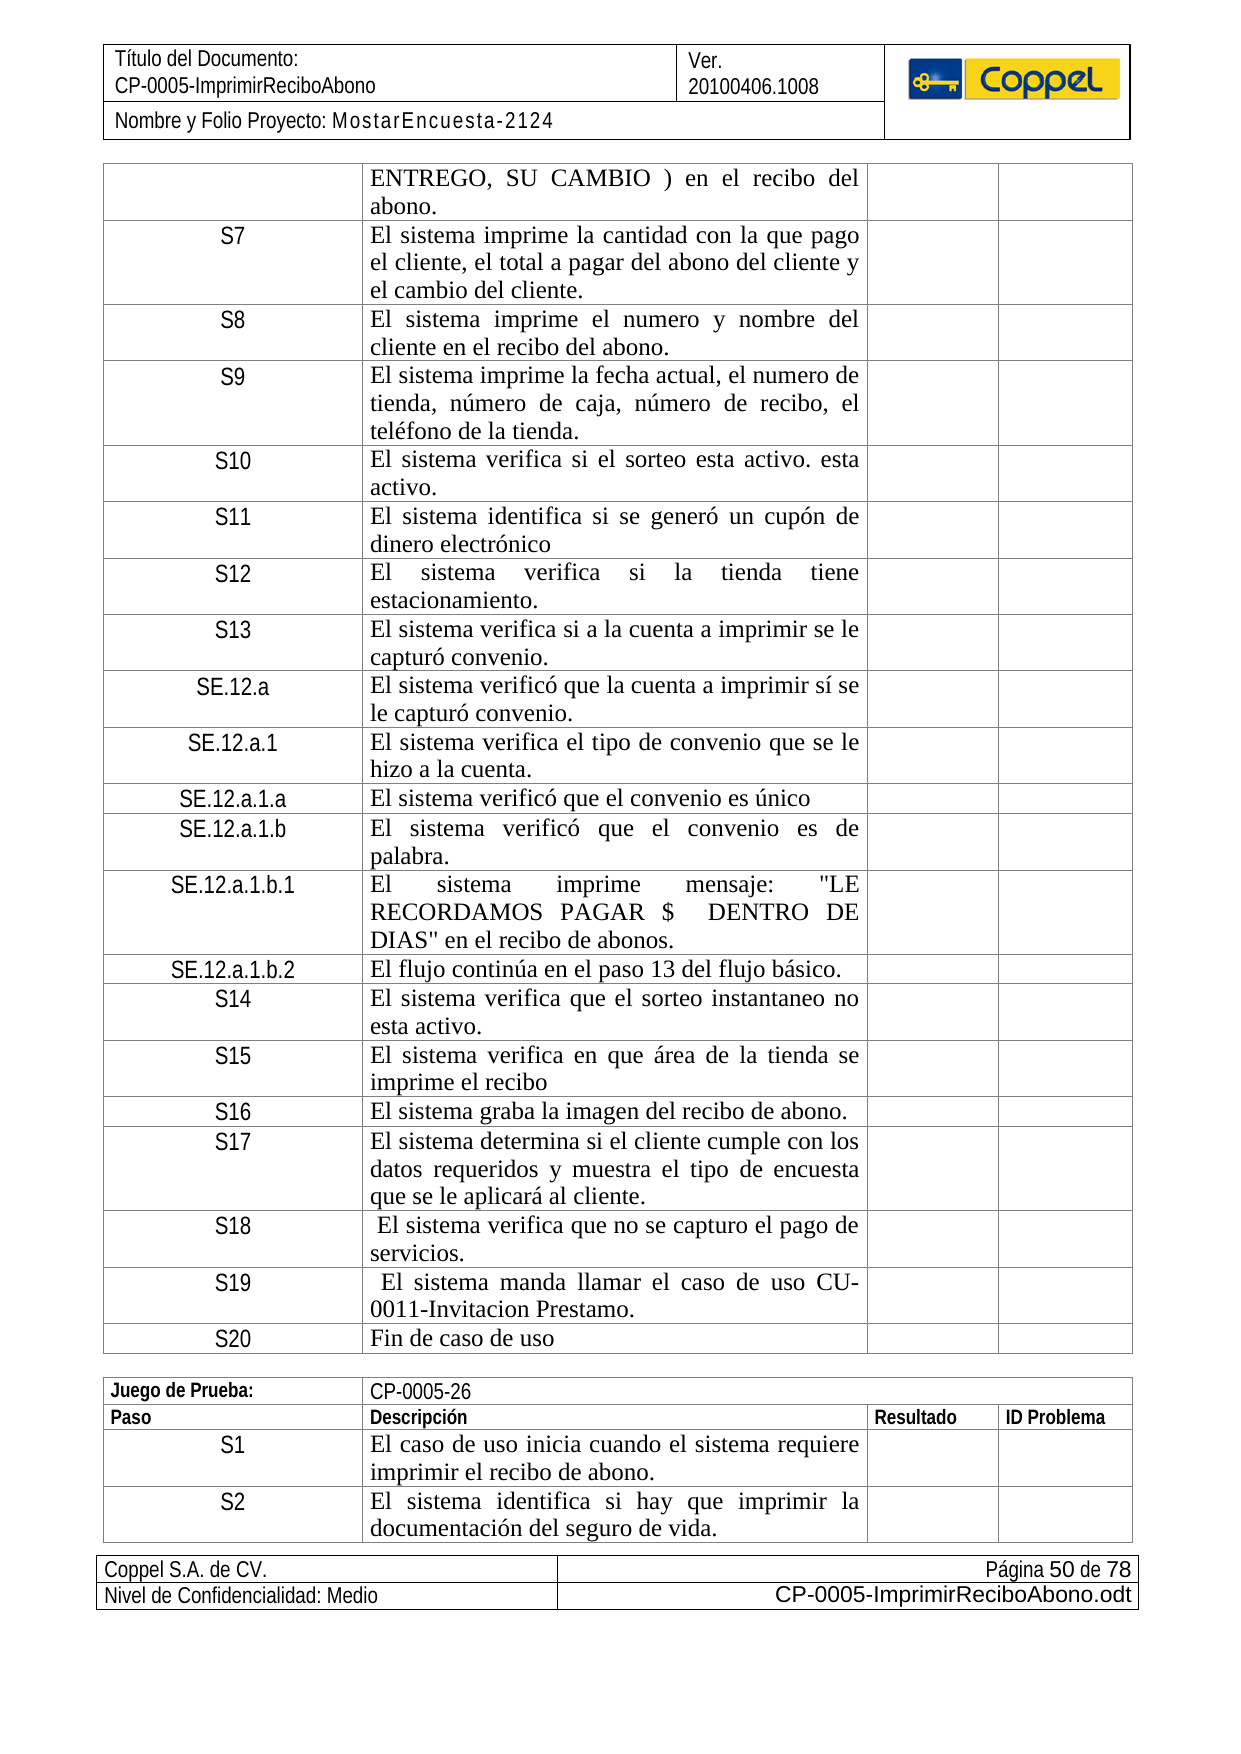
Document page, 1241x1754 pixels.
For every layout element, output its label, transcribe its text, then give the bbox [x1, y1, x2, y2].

table_cell [868, 446, 998, 501]
table_cell S12 [104, 559, 362, 614]
table_cell El sistema imprime la cantidad con la que pago el cliente, el total a pagar del abono del cliente y el cambio del cliente. [363, 221, 867, 304]
table_cell ID Problema [999, 1405, 1132, 1429]
table_cell [999, 1430, 1132, 1486]
table_cell El sistema identifica si hay que imprimir la documentación del seguro de vida. [363, 1487, 867, 1542]
table_cell El flujo continúa en el paso 13 del flujo básico. [363, 955, 867, 983]
table_cell El sistema identifica si se generó un cupón de dinero electrónico [363, 502, 867, 557]
table_cell El sistema imprime la fecha actual, el numero de tienda, número de caja, número de recibo, el teléfono de la tienda. [363, 361, 867, 444]
table_cell [999, 1041, 1132, 1096]
table_cell [999, 814, 1132, 869]
table_cell ENTREGO, SU CAMBIO ) en el recibo del abono. [363, 164, 867, 220]
table_cell [999, 955, 1132, 983]
table_cell S8 [104, 305, 362, 360]
table_cell [999, 559, 1132, 614]
table_cell [868, 871, 998, 954]
table_cell [999, 361, 1132, 444]
table_cell El sistema verifica que no se capturo el pago de servicios. [363, 1211, 867, 1267]
table_cell S17 [104, 1127, 362, 1210]
table_header CP-0005-26 [363, 1378, 1132, 1404]
table_cell El sistema verifica el tipo de convenio que se le hizo a la cuenta. [363, 728, 867, 783]
table_cell El caso de uso inicia cuando el sistema requiere imprimir el recibo de abono. [363, 1430, 867, 1486]
table_cell S20 [104, 1324, 362, 1353]
table_cell [999, 871, 1132, 954]
table_cell S15 [104, 1041, 362, 1096]
table_cell [868, 221, 998, 304]
table_cell [999, 1097, 1132, 1126]
table_cell [999, 1127, 1132, 1210]
table_cell [999, 1268, 1132, 1323]
table_cell El sistema verificó que el convenio es de palabra. [363, 814, 867, 869]
table_cell [868, 1041, 998, 1096]
table_cell Descripción [363, 1405, 867, 1429]
table_cell SE.12.a.1.b.1 [104, 871, 362, 954]
table_cell S9 [104, 361, 362, 444]
table_cell [868, 1211, 998, 1267]
table_cell [868, 305, 998, 360]
table_cell [999, 502, 1132, 557]
table_cell [999, 671, 1132, 727]
table_cell [999, 984, 1132, 1040]
table_cell S18 [104, 1211, 362, 1267]
table_cell El sistema verifica si a la cuenta a imprimir se le capturó convenio. [363, 615, 867, 670]
table_cell [868, 361, 998, 444]
table_cell [868, 1268, 998, 1323]
table_cell El sistema manda llamar el caso de uso CU-0011-Invitacion Prestamo. [363, 1268, 867, 1323]
table_cell SE.12.a.1.b [104, 814, 362, 869]
table_cell [104, 164, 362, 220]
table_cell [868, 502, 998, 557]
table_cell [868, 1127, 998, 1210]
table_cell [868, 984, 998, 1040]
table_cell [868, 814, 998, 869]
table_cell SE.12.a.1 [104, 728, 362, 783]
table_cell SE.12.a [104, 671, 362, 727]
table_cell S1 [104, 1430, 362, 1486]
table_cell [868, 1097, 998, 1126]
table_cell SE.12.a.1.a [104, 784, 362, 813]
table_cell SE.12.a.1.b.2 [104, 955, 362, 983]
table_cell [868, 615, 998, 670]
table_cell S19 [104, 1268, 362, 1323]
table_cell El sistema graba la imagen del recibo de abono. [363, 1097, 867, 1126]
table_cell [999, 1211, 1132, 1267]
table_cell El sistema imprime mensaje: "LE RECORDAMOS PAGAR $ DENTRO DE DIAS" en el recibo de abonos. [363, 871, 867, 954]
table_cell El sistema verifica si la tienda tiene estacionamiento. [363, 559, 867, 614]
table_cell [999, 221, 1132, 304]
table_cell [868, 671, 998, 727]
table_cell S13 [104, 615, 362, 670]
table_header Juego de Prueba: [104, 1378, 362, 1404]
table_cell [868, 1487, 998, 1542]
table_cell [999, 728, 1132, 783]
table_cell El sistema determina si el cliente cumple con los datos requeridos y muestra el tipo de encuesta que se le aplicará al cliente. [363, 1127, 867, 1210]
table_cell S11 [104, 502, 362, 557]
table_cell S7 [104, 221, 362, 304]
table_cell El sistema verificó que el convenio es único [363, 784, 867, 813]
table_cell [868, 955, 998, 983]
table_cell Paso [104, 1405, 362, 1429]
table_cell [868, 728, 998, 783]
table_cell El sistema verifica si el sorteo esta activo. esta activo. [363, 446, 867, 501]
table_cell [999, 164, 1132, 220]
table_cell El sistema verifica en que área de la tienda se imprime el recibo [363, 1041, 867, 1096]
table_cell [868, 164, 998, 220]
table_cell S10 [104, 446, 362, 501]
table_cell [999, 1487, 1132, 1542]
table_cell [999, 446, 1132, 501]
table_cell [999, 615, 1132, 670]
table_cell El sistema imprime el numero y nombre del cliente en el recibo del abono. [363, 305, 867, 360]
table_cell [868, 1324, 998, 1353]
table_cell S14 [104, 984, 362, 1040]
table_cell Resultado [868, 1405, 998, 1429]
table_cell Fin de caso de uso [363, 1324, 867, 1353]
table_cell [868, 784, 998, 813]
table_cell S16 [104, 1097, 362, 1126]
table_cell [999, 784, 1132, 813]
table_cell [999, 1324, 1132, 1353]
table_cell [868, 559, 998, 614]
table_cell El sistema verifica que el sorteo instantaneo no esta activo. [363, 984, 867, 1040]
table_cell El sistema verificó que la cuenta a imprimir sí se le capturó convenio. [363, 671, 867, 727]
table_cell S2 [104, 1487, 362, 1542]
table_cell [999, 305, 1132, 360]
table_cell [868, 1430, 998, 1486]
